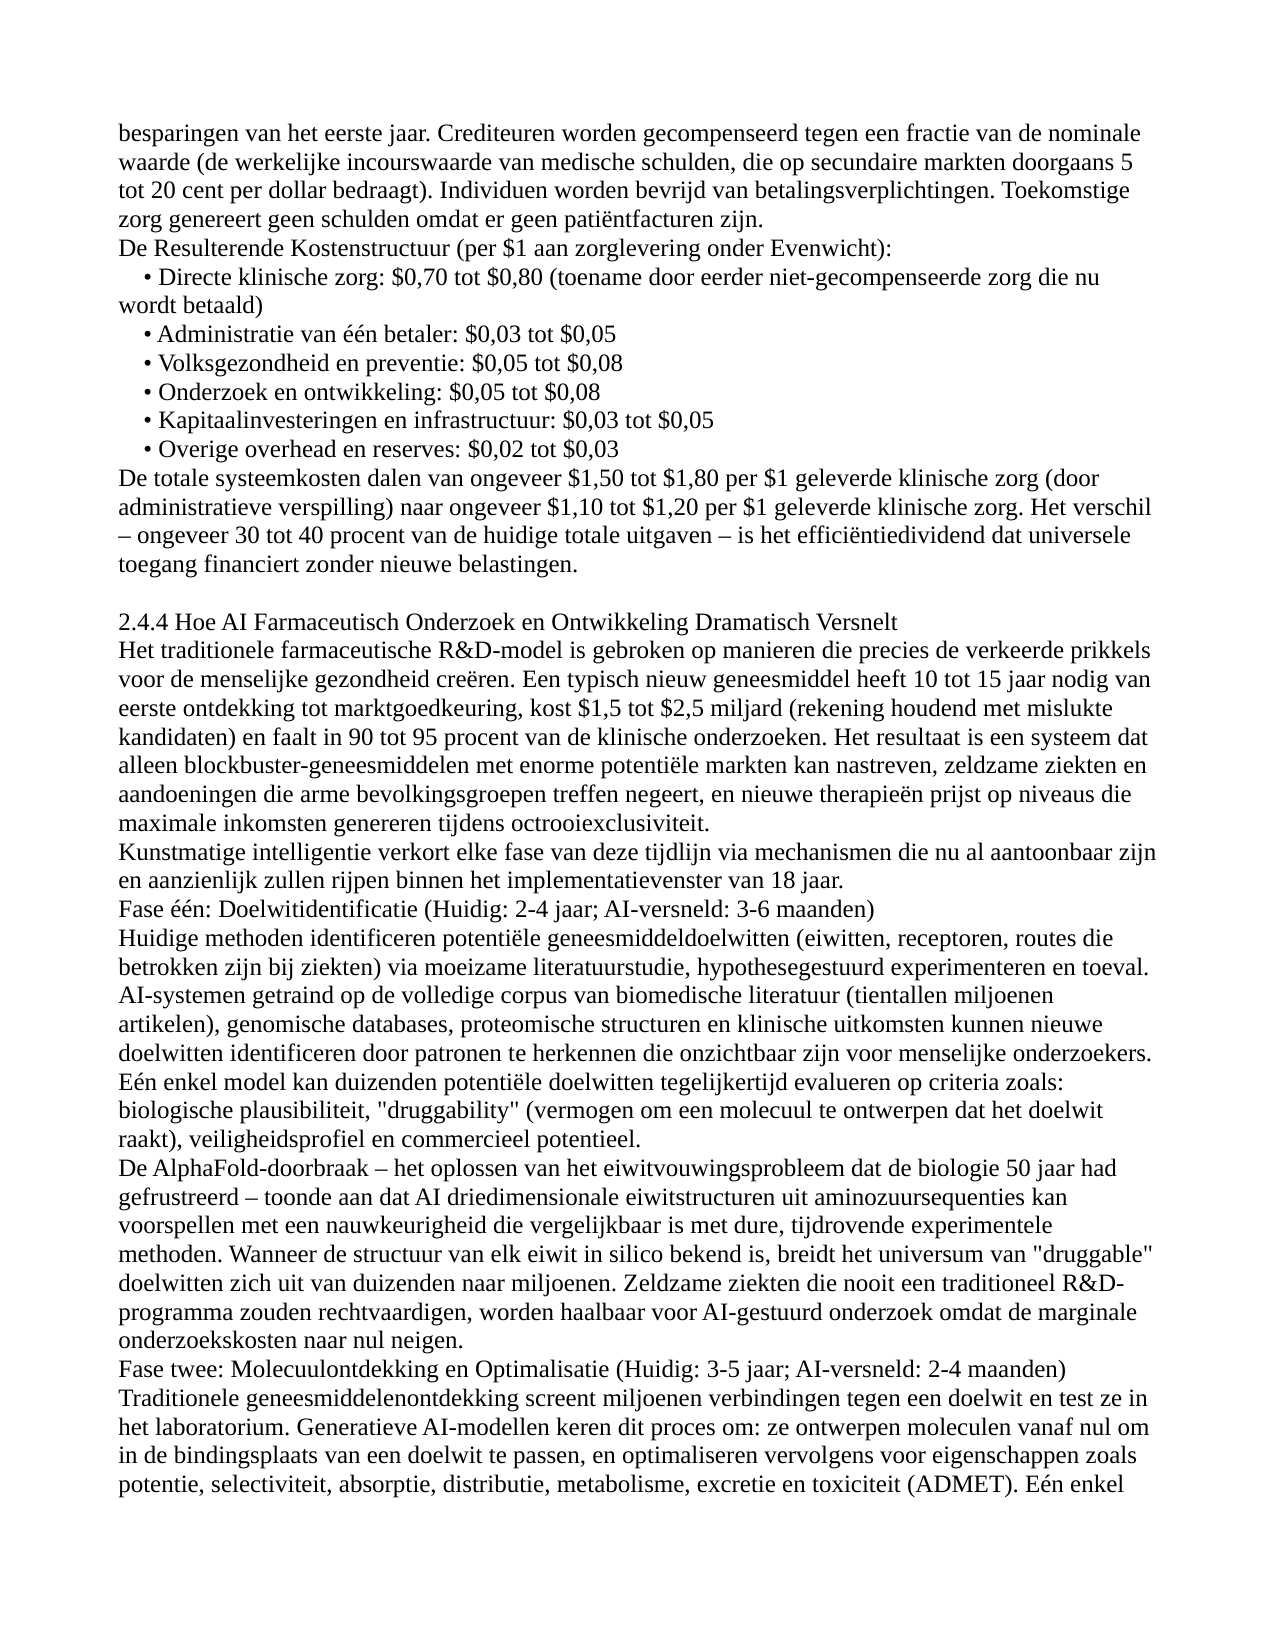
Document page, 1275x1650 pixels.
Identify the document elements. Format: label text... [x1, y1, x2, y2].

text • Overige overhead en reserves: $0,02 tot $0,03 [118, 434, 1157, 463]
text 2.4.4 Hoe AI Farmaceutisch Onderzoek en Ontwikkeling Dramatisch Versnelt [118, 607, 1157, 636]
text De AlphaFold-doorbraak – het oplossen van het eiwitvouwingsprobleem dat de biologie 50 jaar had gefrustreerd – toonde aan dat AI driedimensionale eiwitstructuren uit aminozuursequenties kan voorspellen met een nauwkeurigheid die vergelijkbaar is met dure, tijdrovende experimentele methoden. Wanneer de structuur van elk eiwit in silico bekend is, breidt het universum van "druggable" doelwitten zich uit van duizenden naar miljoenen. Zeldzame ziekten die nooit een traditioneel R&D-programma zouden rechtvaardigen, worden haalbaar voor AI-gestuurd onderzoek omdat de marginale onderzoekskosten naar nul neigen. [118, 1153, 1157, 1354]
text Het traditionele farmaceutische R&D-model is gebroken op manieren die precies de verkeerde prikkels voor de menselijke gezondheid creëren. Een typisch nieuw geneesmiddel heeft 10 tot 15 jaar nodig van eerste ontdekking tot marktgoedkeuring, kost $1,5 tot $2,5 miljard (rekening houdend met mislukte kandidaten) en faalt in 90 tot 95 procent van de klinische onderzoeken. Het resultaat is een systeem dat alleen blockbuster-geneesmiddelen met enorme potentiële markten kan nastreven, zeldzame ziekten en aandoeningen die arme bevolkingsgroepen treffen negeert, en nieuwe therapieën prijst op niveaus die maximale inkomsten genereren tijdens octrooiexclusiviteit. [118, 636, 1157, 837]
text Traditionele geneesmiddelenontdekking screent miljoenen verbindingen tegen een doelwit en test ze in het laboratorium. Generatieve AI-modellen keren dit proces om: ze ontwerpen moleculen vanaf nul om in de bindingsplaats van een doelwit te passen, en optimaliseren vervolgens voor eigenschappen zoals potentie, selectiviteit, absorptie, distributie, metabolisme, excretie en toxiciteit (ADMET). Eén enkel [118, 1383, 1157, 1498]
text • Directe klinische zorg: $0,70 tot $0,80 (toename door eerder niet-gecompenseerde zorg die nu wordt betaald) [118, 262, 1157, 319]
text • Kapitaalinvesteringen en infrastructuur: $0,03 tot $0,05 [118, 406, 1157, 434]
text Kunstmatige intelligentie verkort elke fase van deze tijdlijn via mechanismen die nu al aantoonbaar zijn en aanzienlijk zullen rijpen binnen het implementatievenster van 18 jaar. [118, 837, 1157, 894]
text • Administratie van één betaler: $0,03 tot $0,05 [118, 319, 1157, 348]
text De totale systeemkosten dalen van ongeveer $1,50 tot $1,80 per $1 geleverde klinische zorg (door administratieve verspilling) naar ongeveer $1,10 tot $1,20 per $1 geleverde klinische zorg. Het verschil – ongeveer 30 tot 40 procent van de huidige totale uitgaven – is het efficiëntiedividend dat universele toegang financiert zonder nieuwe belastingen. [118, 463, 1157, 578]
text De Resulterende Kostenstructuur (per $1 aan zorglevering onder Evenwicht): [118, 233, 1157, 262]
text Fase één: Doelwitidentificatie (Huidig: 2-4 jaar; AI-versneld: 3-6 maanden) [118, 894, 1157, 923]
text Fase twee: Molecuulontdekking en Optimalisatie (Huidig: 3-5 jaar; AI-versneld: 2-4 maanden) [118, 1354, 1157, 1383]
text • Volksgezondheid en preventie: $0,05 tot $0,08 [118, 348, 1157, 377]
text besparingen van het eerste jaar. Crediteuren worden gecompenseerd tegen een fractie van de nominale waarde (de werkelijke incourswaarde van medische schulden, die op secundaire markten doorgaans 5 tot 20 cent per dollar bedraagt). Individuen worden bevrijd van betalingsverplichtingen. Toekomstige zorg genereert geen schulden omdat er geen patiëntfacturen zijn. [118, 118, 1157, 233]
text • Onderzoek en ontwikkeling: $0,05 tot $0,08 [118, 377, 1157, 406]
text Huidige methoden identificeren potentiële geneesmiddeldoelwitten (eiwitten, receptoren, routes die betrokken zijn bij ziekten) via moeizame literatuurstudie, hypothesegestuurd experimenteren en toeval. AI-systemen getraind op de volledige corpus van biomedische literatuur (tientallen miljoenen artikelen), genomische databases, proteomische structuren en klinische uitkomsten kunnen nieuwe doelwitten identificeren door patronen te herkennen die onzichtbaar zijn voor menselijke onderzoekers. Eén enkel model kan duizenden potentiële doelwitten tegelijkertijd evalueren op criteria zoals: biologische plausibiliteit, "druggability" (vermogen om een molecuul te ontwerpen dat het doelwit raakt), veiligheidsprofiel en commercieel potentieel. [118, 923, 1157, 1153]
